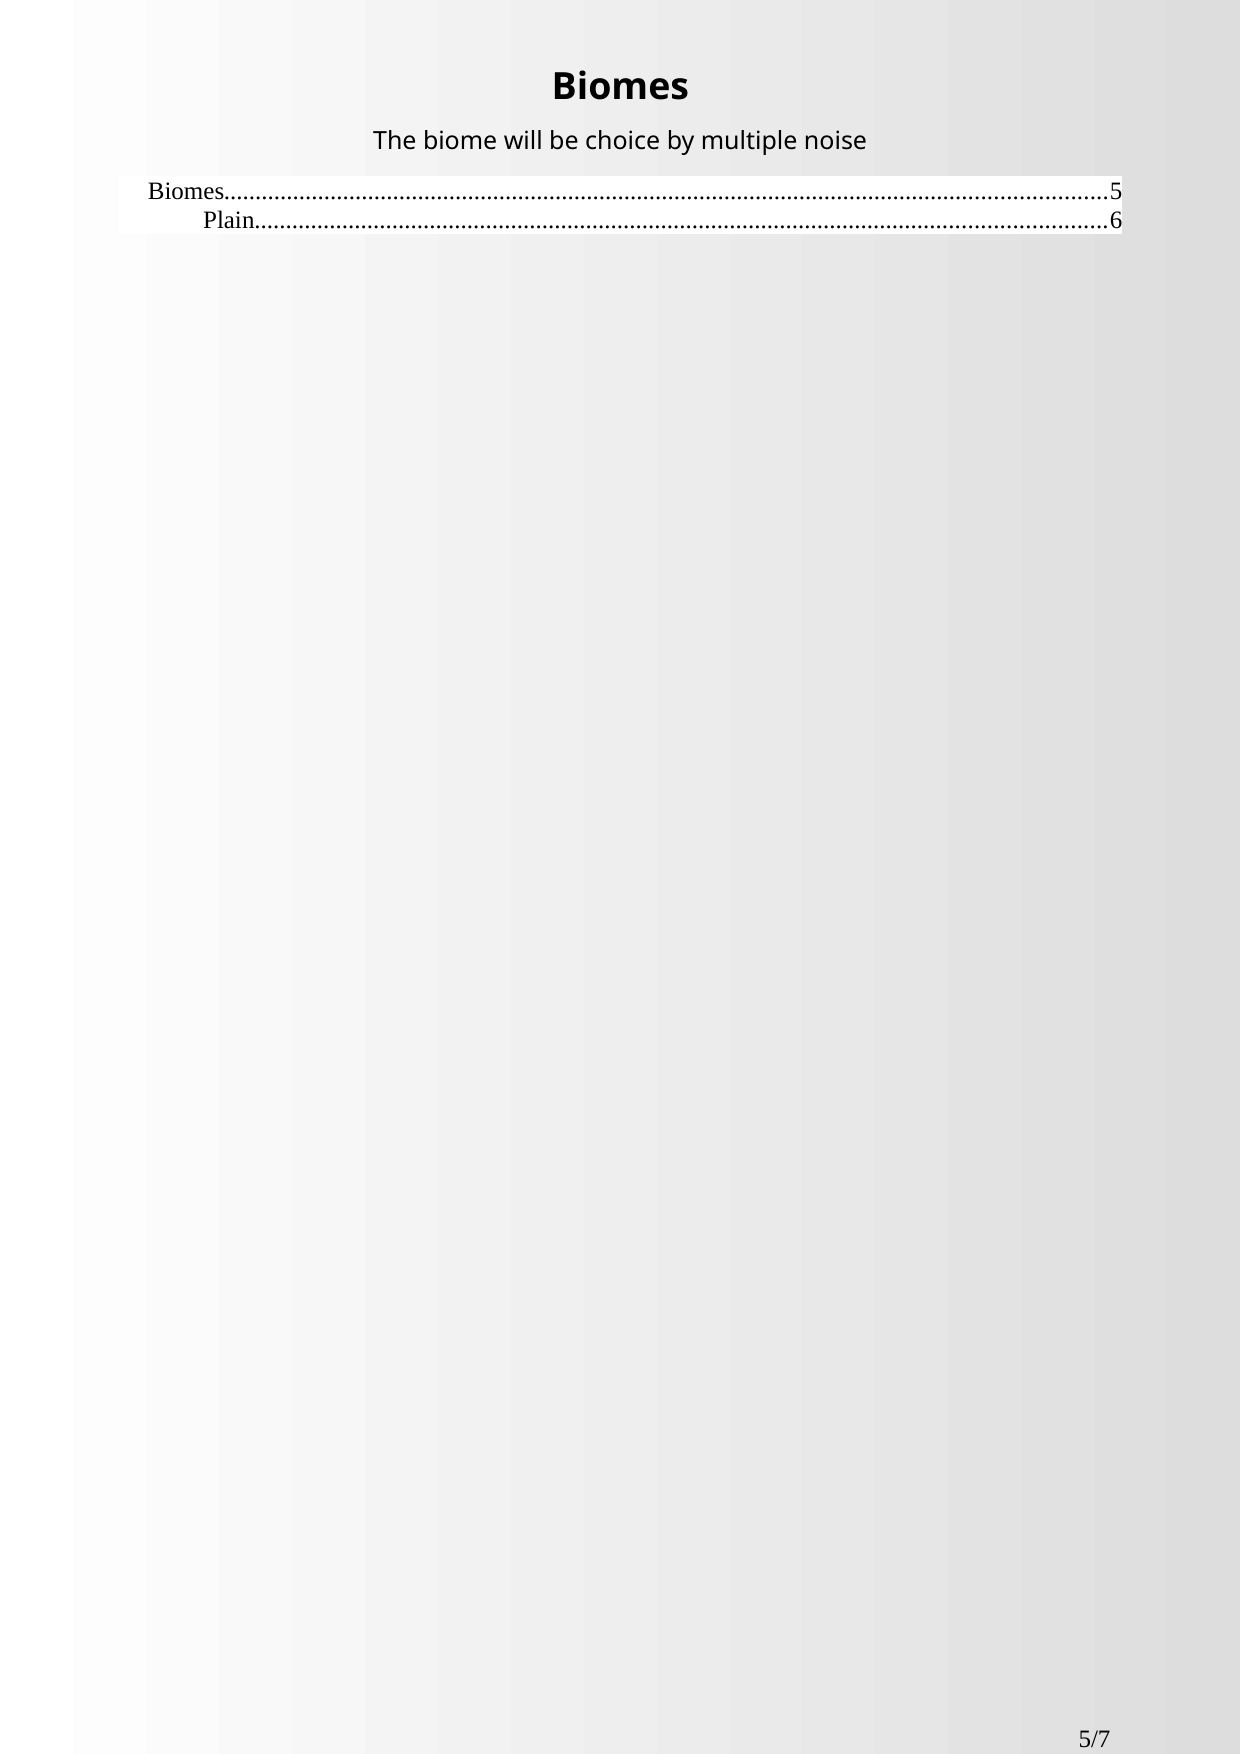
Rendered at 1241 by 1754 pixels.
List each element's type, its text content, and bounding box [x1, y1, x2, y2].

text Biomes 5 [148, 176, 1122, 205]
text 🌼 Plain 6 [177, 205, 1122, 234]
text The biome will be choice by multiple noise [118, 123, 1122, 157]
subtitle Biomes [118, 59, 1122, 110]
